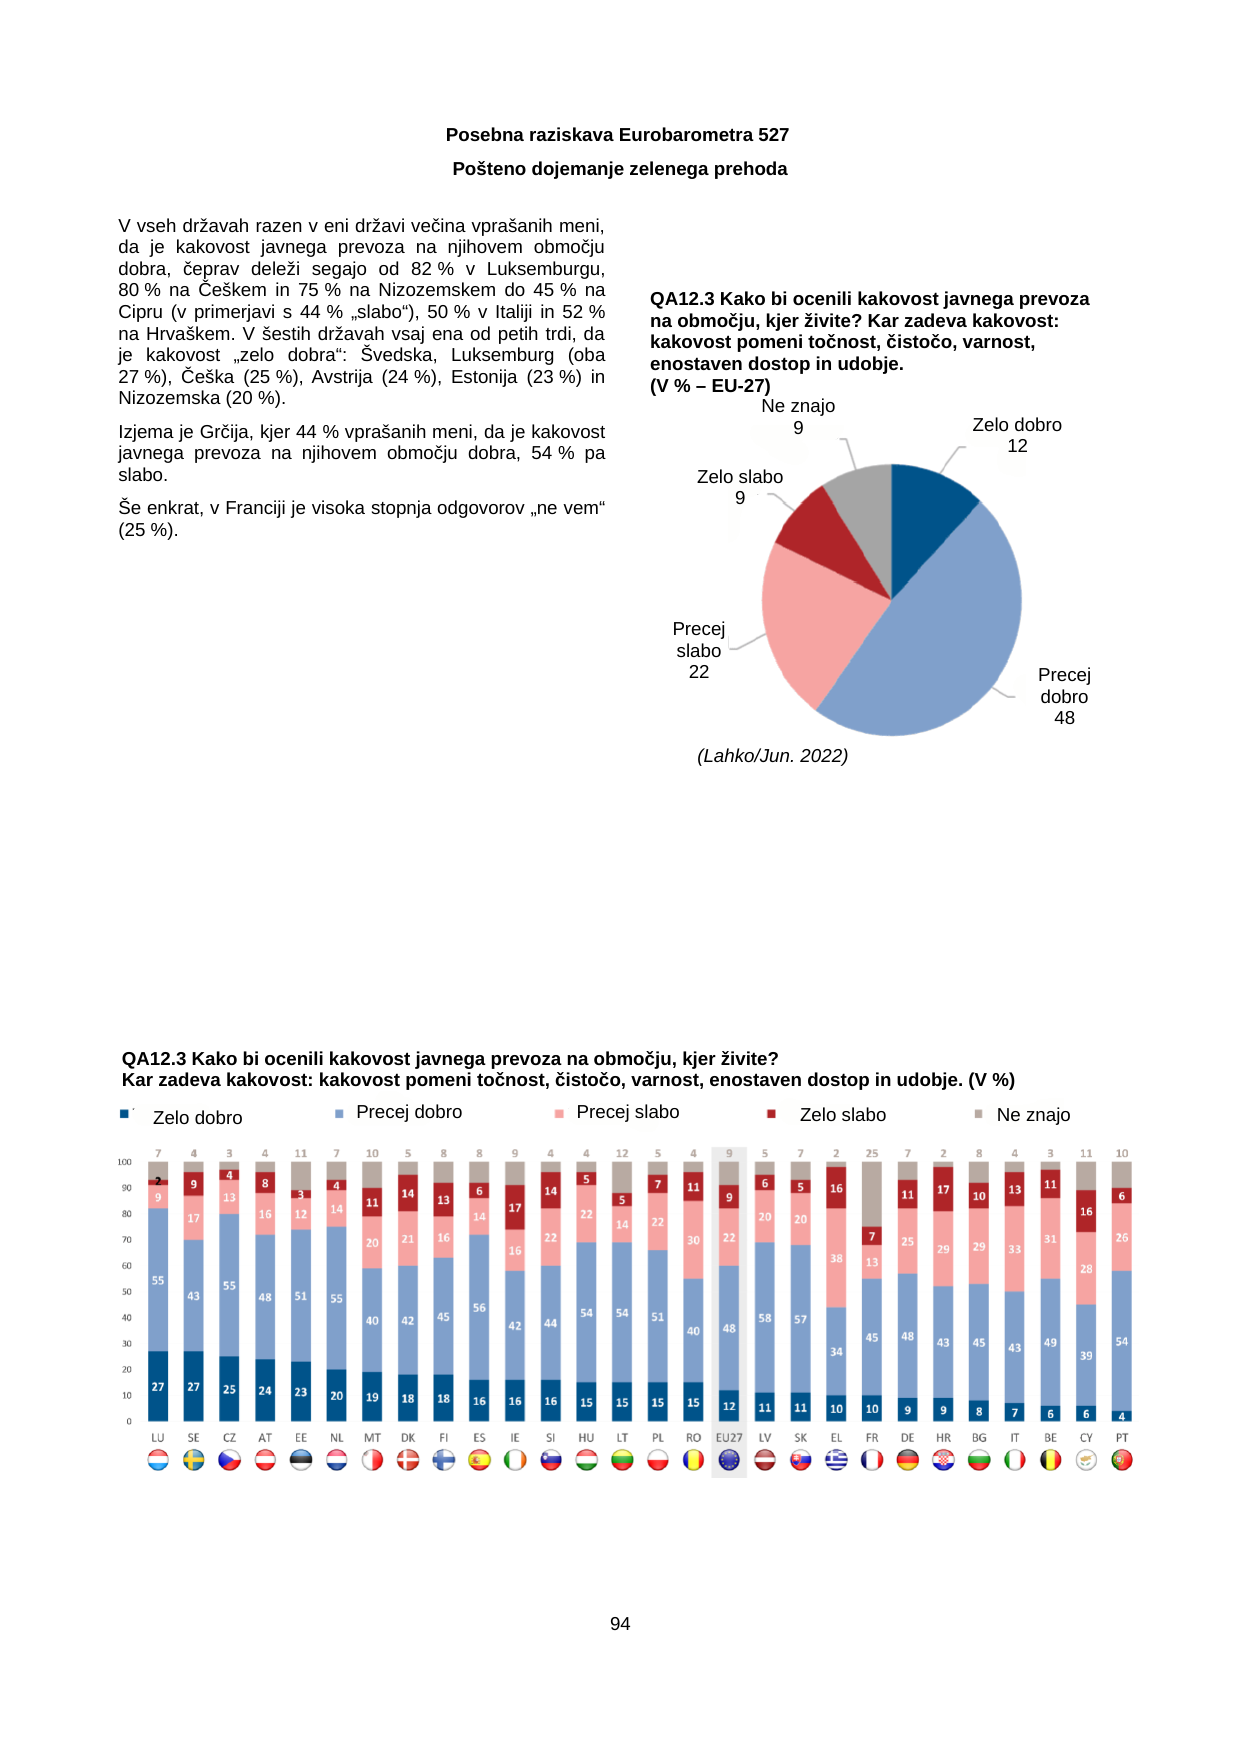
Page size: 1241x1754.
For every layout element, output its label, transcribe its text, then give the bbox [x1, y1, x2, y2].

text V vseh državah razen v eni državi večina vprašanih meni, da je kakovost javnega prevoza na njihovem območju dobra, čeprav deleži segajo od 82 % v Luksemburgu, 80 % na Češkem in 75 % na Nizozemskem do 45 % na Cipru (v primerjavi s 44 % „slabo“), 50 % v Italiji in 52 % na Hrvaškem. V šestih državah vsaj ena od petih trdi, da je kakovost „zelo dobra“: Švedska, Luksemburg (oba 27 %), Češka (25 %), Avstrija (24 %), Estonija (23 %) in Nizozemska (20 %). [118, 214, 605, 408]
picture [728, 425, 1026, 741]
picture [103, 1091, 1064, 1132]
picture [111, 1139, 1139, 1478]
text Izjema je Grčija, kjer 44 % vprašanih meni, da je kakovost javnega prevoza na njihovem območju dobra, 54 % pa slabo. [118, 420, 605, 485]
text Še enkrat, v Franciji je visoka stopnja odgovorov „ne vem“ (25 %). [118, 497, 605, 540]
